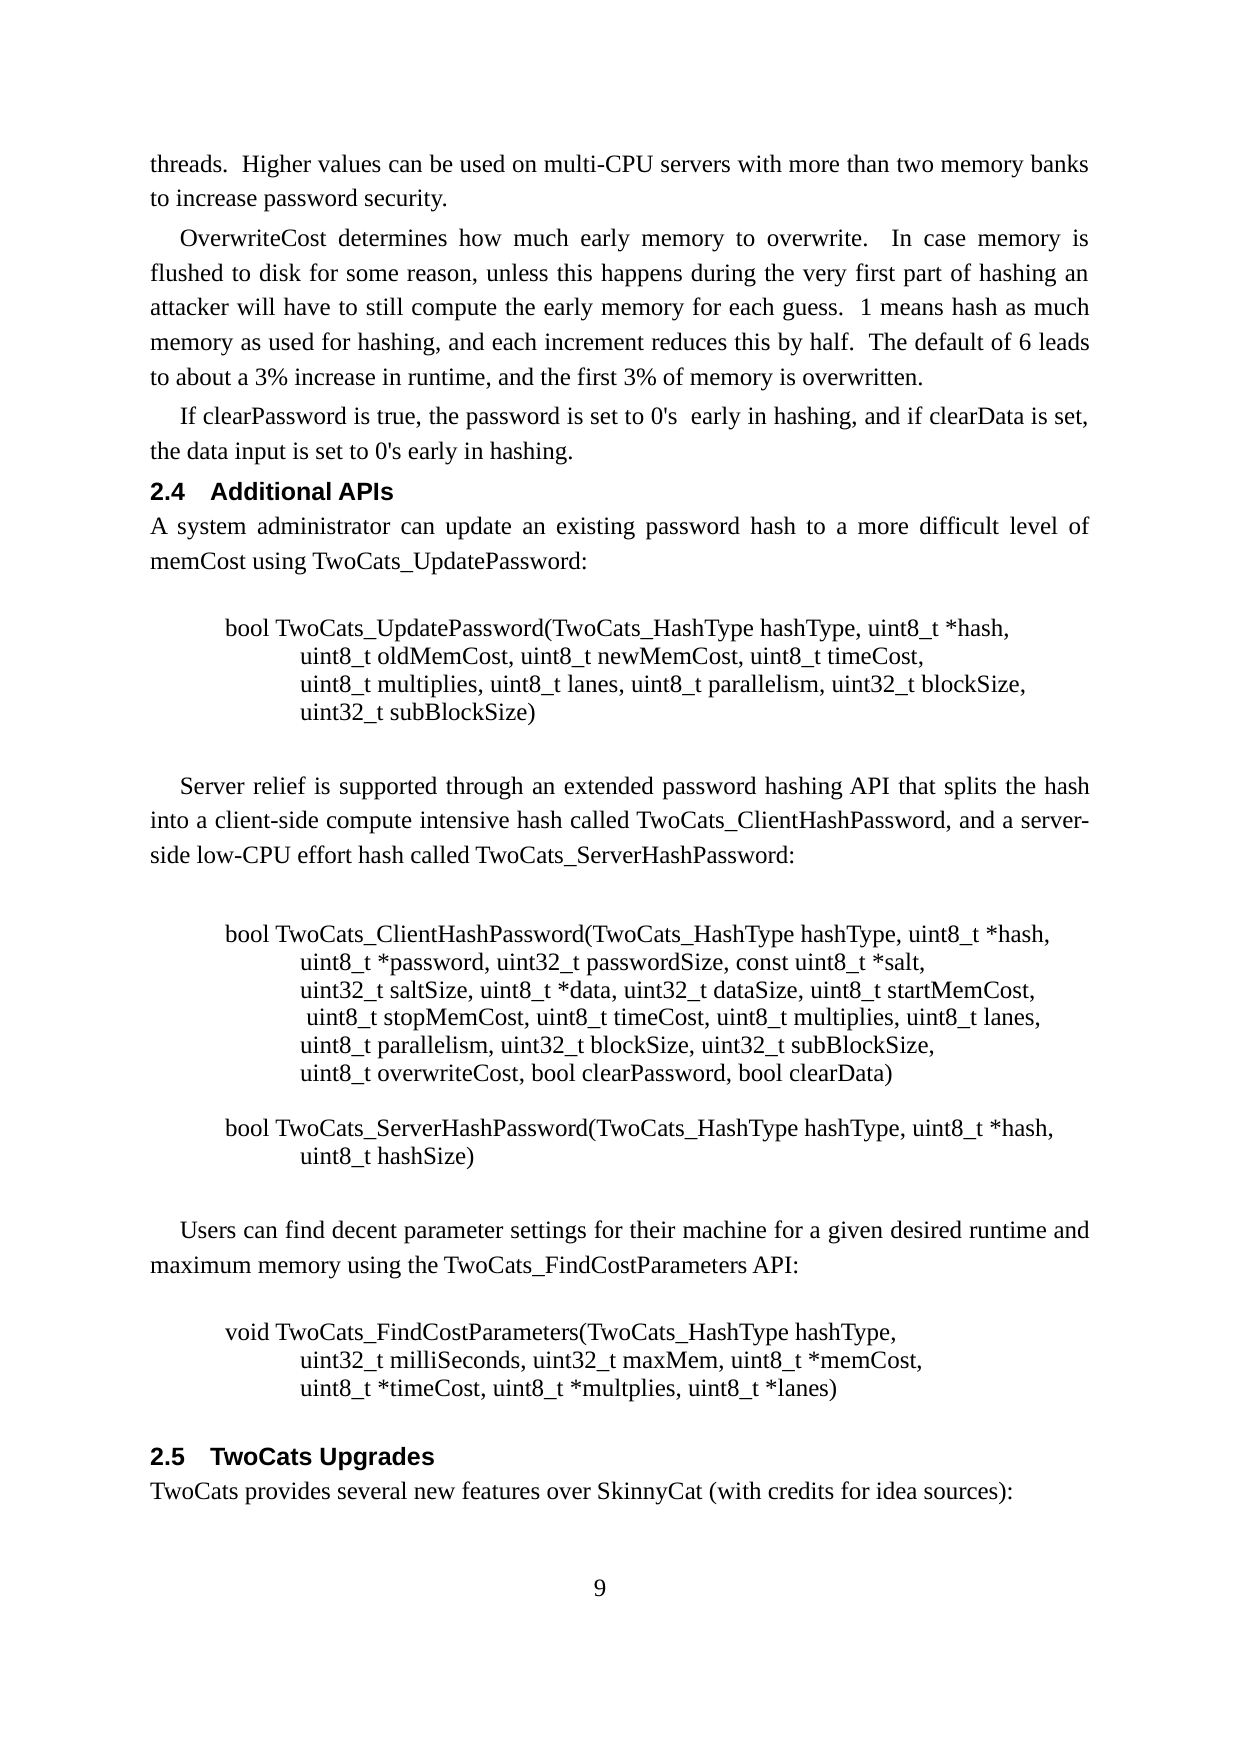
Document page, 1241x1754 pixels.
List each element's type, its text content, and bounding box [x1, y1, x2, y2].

text uint8_t hashSize) [150, 1142, 1091, 1170]
subtitle TwoCats Upgrades [150, 1442, 1091, 1470]
text OverwriteCost determines how much early memory to overwrite. In case memory is flushed to disk for some reason, unless this happens during the very first part of hashing an attacker will have to still compute the early memory for each guess. 1 means hash as much memory as used for hashing, and each increment reduces this by half. The default of 6 leads to about a 3% increase in runtime, and the first 3% of memory is overwritten. [150, 224, 1091, 390]
text threads. Higher values can be used on multi-CPU servers with more than two memory banks to increase password security. [150, 150, 1091, 212]
text bool TwoCats_ClientHashPassword(TwoCats_HashType hashType, uint8_t *hash, [150, 920, 1091, 948]
text uint32_t saltSize, uint8_t *data, uint32_t dataSize, uint8_t startMemCost, [150, 976, 1091, 1003]
text void TwoCats_FindCostParameters(TwoCats_HashType hashType, [150, 1318, 1091, 1346]
text Server relief is supported through an extended password hashing API that splits the hash into a client-side compute intensive hash called TwoCats_ClientHashPassword, and a server-side low-CPU effort hash called TwoCats_ServerHashPassword: [150, 772, 1091, 869]
text uint8_t *timeCost, uint8_t *multplies, uint8_t *lanes) [150, 1374, 1091, 1401]
subtitle Additional APIs [150, 478, 1091, 506]
text TwoCats provides several new features over SkinnyCat (with credits for idea sources): [150, 1477, 1091, 1505]
text bool TwoCats_UpdatePassword(TwoCats_HashType hashType, uint8_t *hash, [150, 614, 1091, 642]
text A system administrator can update an existing password hash to a more difficult level of memCost using TwoCats_UpdatePassword: [150, 512, 1091, 575]
text uint8_t overwriteCost, bool clearPassword, bool clearData) [150, 1059, 1091, 1087]
text If clearPassword is true, the password is set to 0's early in hashing, and if clearData is set, the data input is set to 0's early in hashing. [150, 402, 1091, 464]
text Users can find decent parameter settings for their machine for a given desired runtime and maximum memory using the TwoCats_FindCostParameters API: [150, 1216, 1091, 1279]
text uint32_t subBlockSize) [150, 698, 1091, 725]
text uint8_t oldMemCost, uint8_t newMemCost, uint8_t timeCost, [150, 642, 1091, 670]
text uint8_t parallelism, uint32_t blockSize, uint32_t subBlockSize, [150, 1031, 1091, 1059]
text uint8_t stopMemCost, uint8_t timeCost, uint8_t multiplies, uint8_t lanes, [150, 1003, 1091, 1031]
text uint8_t multiplies, uint8_t lanes, uint8_t parallelism, uint32_t blockSize, [150, 670, 1091, 698]
text bool TwoCats_ServerHashPassword(TwoCats_HashType hashType, uint8_t *hash, [150, 1114, 1091, 1142]
text uint8_t *password, uint32_t passwordSize, const uint8_t *salt, [150, 948, 1091, 976]
text uint32_t milliSeconds, uint32_t maxMem, uint8_t *memCost, [150, 1346, 1091, 1374]
